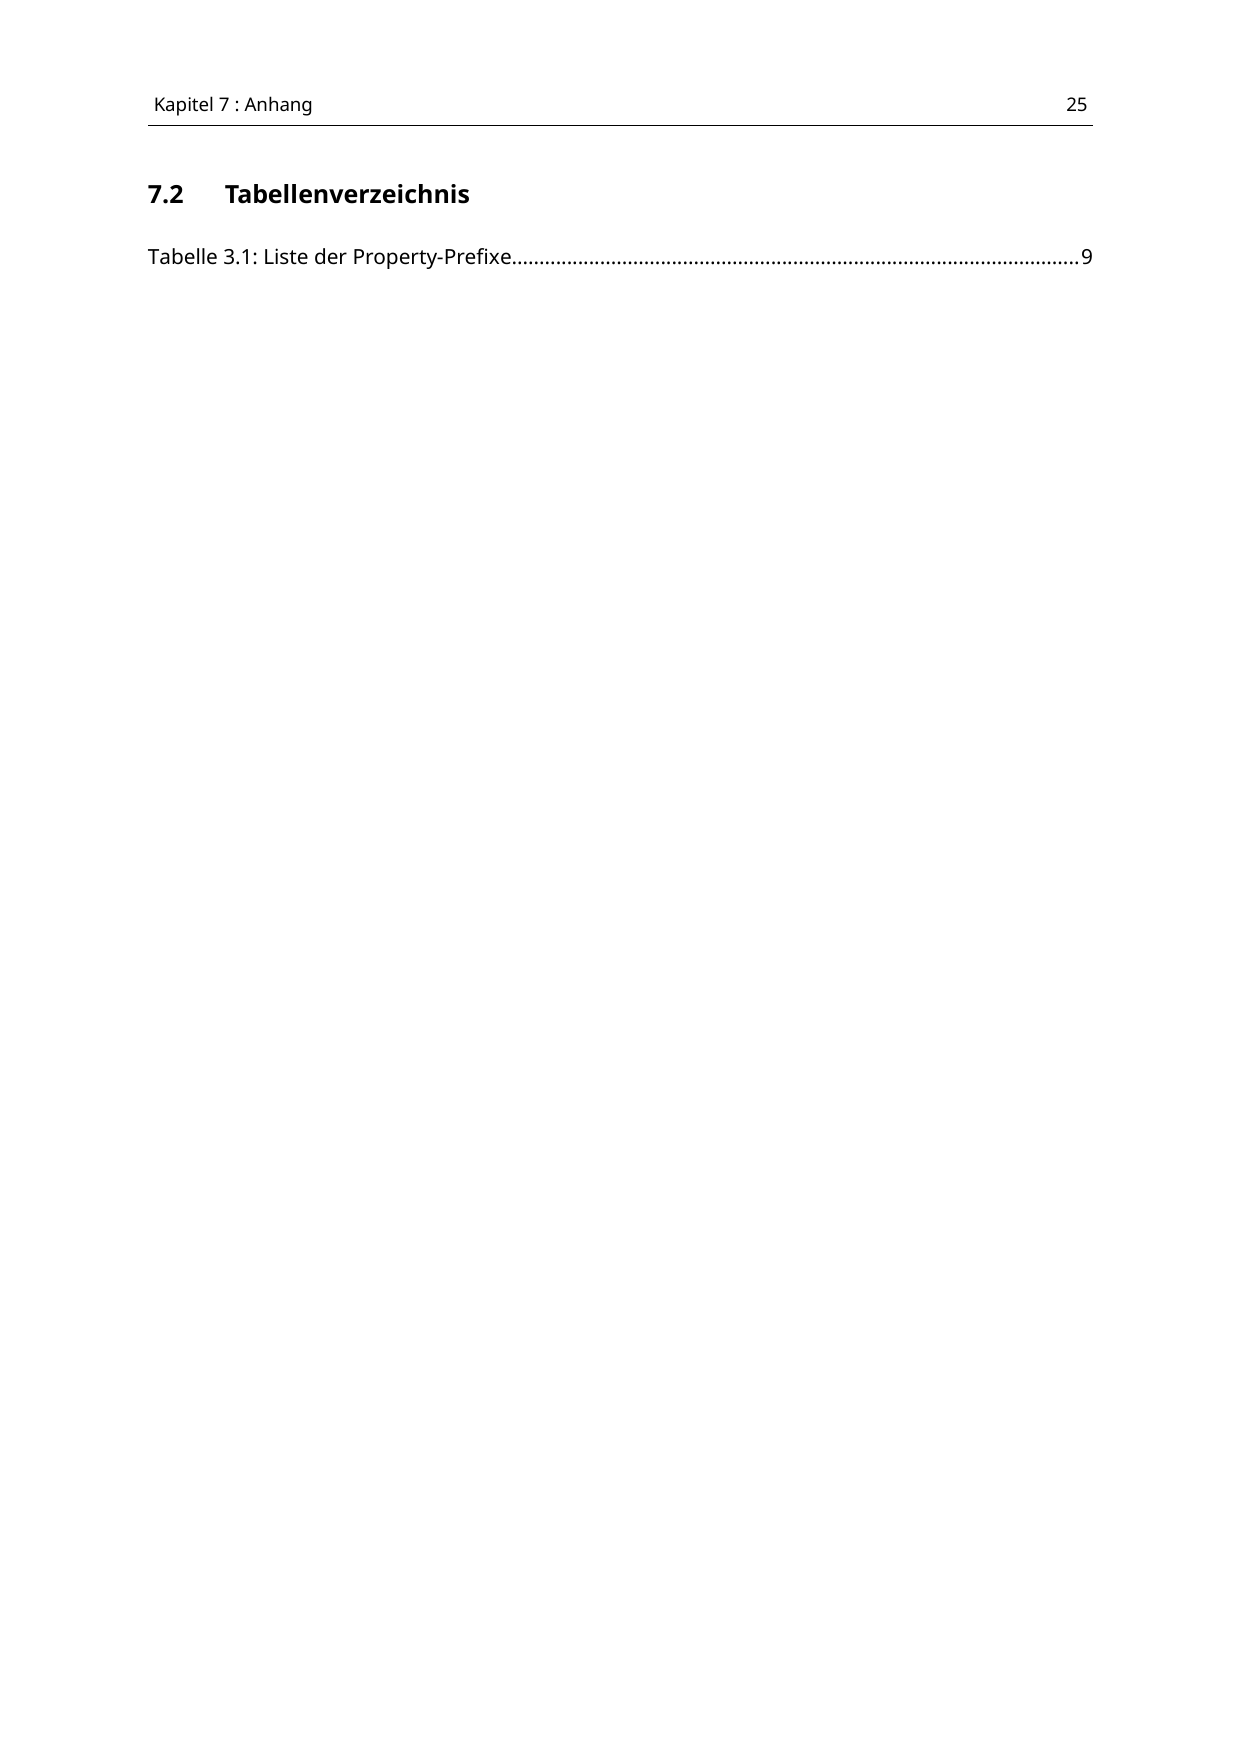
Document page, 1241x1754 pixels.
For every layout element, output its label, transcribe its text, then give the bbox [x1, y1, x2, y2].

text Tabelle 3.1: Liste der Property-Prefixe 9 [148, 242, 1092, 270]
subtitle Tabellenverzeichnis [148, 177, 1092, 211]
